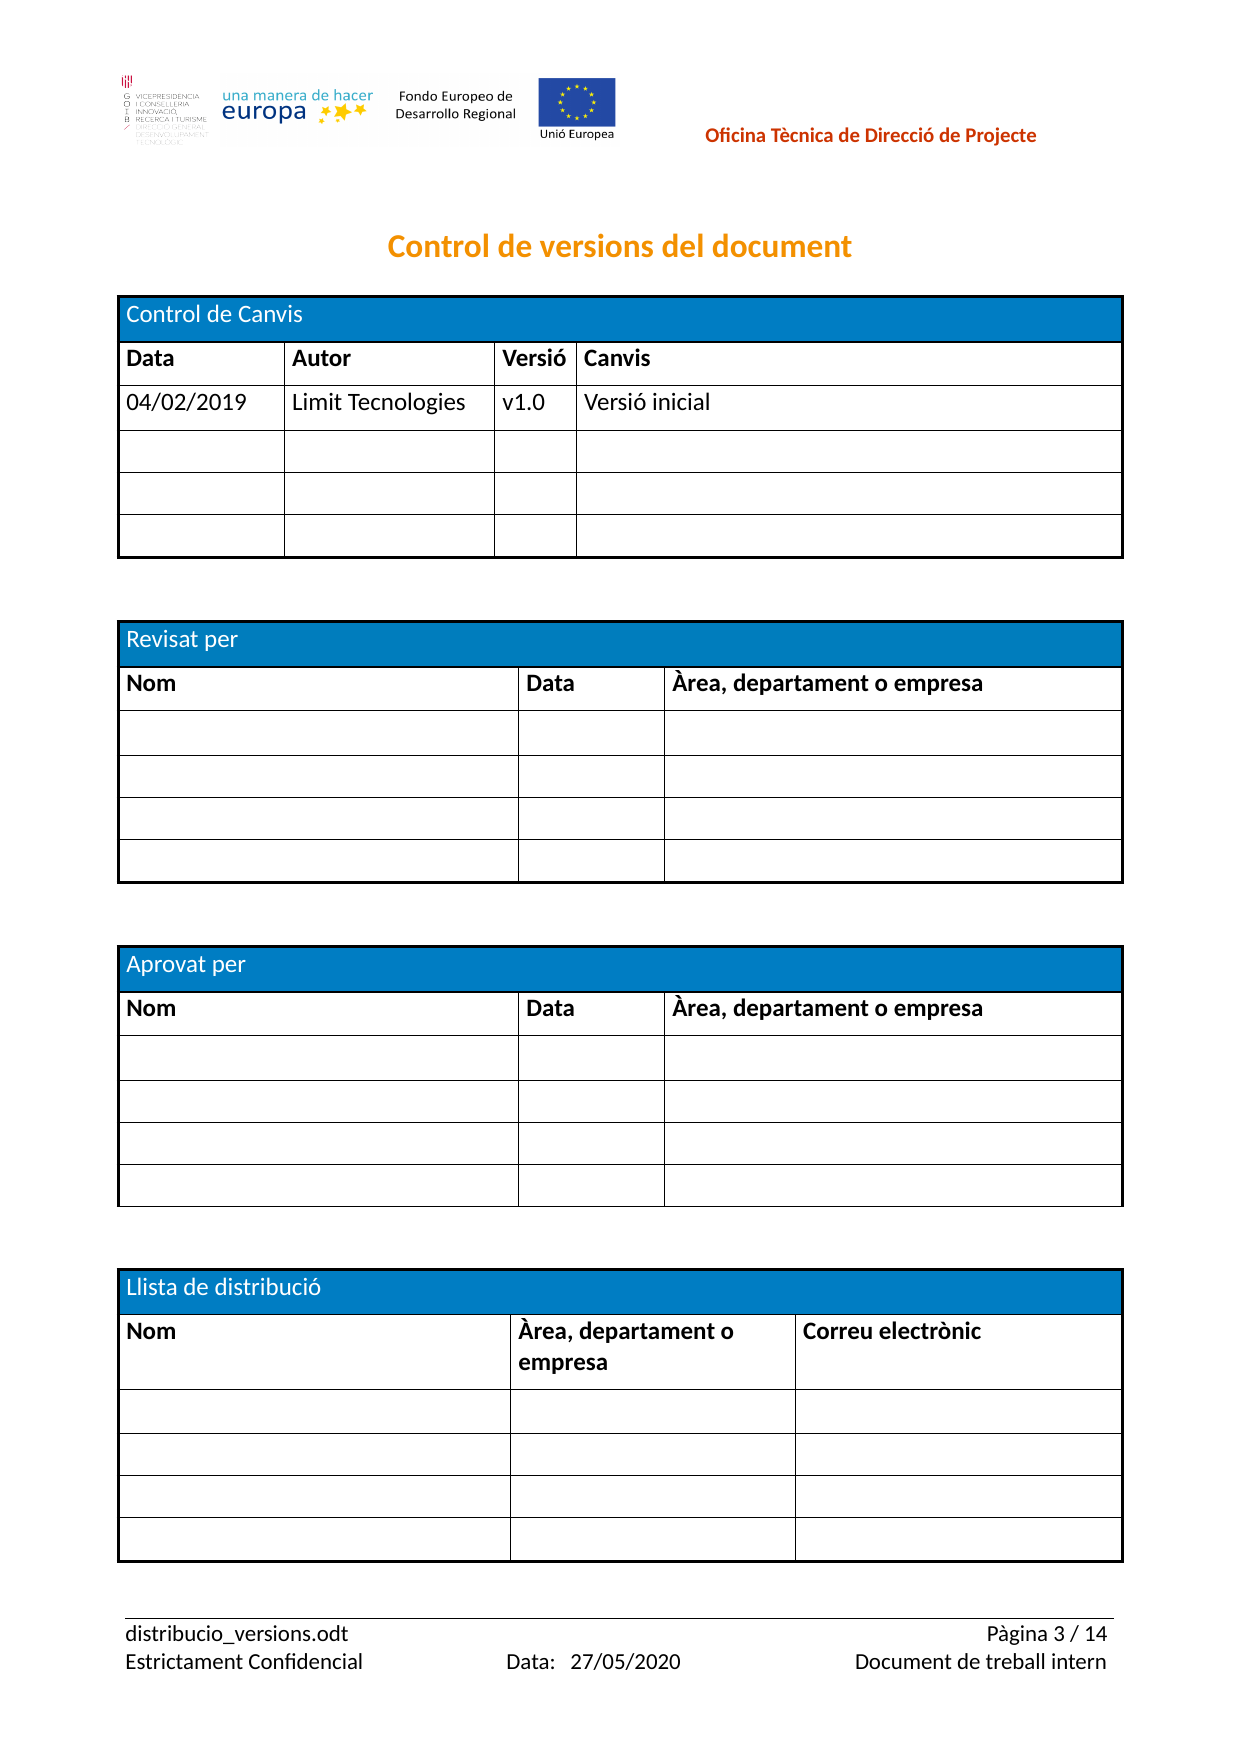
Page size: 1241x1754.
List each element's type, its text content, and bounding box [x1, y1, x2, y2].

table_cell [796, 1518, 1121, 1559]
table_cell [665, 1165, 1121, 1206]
table_cell v1.0 [495, 386, 576, 429]
table_cell [120, 840, 518, 881]
table_cell [511, 1390, 795, 1433]
table_cell [519, 756, 664, 797]
table_cell [796, 1390, 1121, 1433]
table_cell Versió inicial [577, 386, 1121, 429]
table_cell Àrea, departament o empresa [665, 993, 1121, 1035]
table_cell [665, 1036, 1121, 1079]
table_cell [495, 431, 576, 472]
table_cell [120, 1518, 510, 1559]
table_cell [796, 1476, 1121, 1517]
table_cell [120, 756, 518, 797]
table_cell Canvis [577, 343, 1121, 385]
table_cell [665, 756, 1121, 797]
table_cell Àrea, departament o empresa [665, 668, 1121, 710]
picture [219, 73, 621, 147]
table_cell [519, 798, 664, 839]
table_cell Limit Tecnologies [285, 386, 494, 429]
table_cell [511, 1518, 795, 1559]
table_cell Data [519, 993, 664, 1035]
table_cell [577, 473, 1121, 514]
table_cell [120, 1123, 518, 1164]
table_header Aprovat per [120, 948, 1121, 991]
table_cell [285, 515, 494, 556]
table_header Llista de distribució [120, 1271, 1121, 1314]
table_cell [665, 798, 1121, 839]
table_cell [495, 515, 576, 556]
table_cell [120, 1434, 510, 1475]
table_cell [285, 431, 494, 472]
table_cell Versió [495, 343, 576, 385]
table_cell [665, 1123, 1121, 1164]
table_cell [796, 1434, 1121, 1475]
table_cell [519, 840, 664, 881]
table_cell [120, 1036, 518, 1079]
table_header Revisat per [120, 623, 1121, 666]
picture [118, 73, 213, 147]
table_cell Nom [120, 1315, 510, 1389]
table_cell [495, 473, 576, 514]
table_cell Data [120, 343, 284, 385]
table_cell Àrea, departament o empresa [511, 1315, 795, 1389]
table_cell [519, 1165, 664, 1206]
table_cell Nom [120, 668, 518, 710]
table_cell Correu electrònic [796, 1315, 1121, 1389]
table_cell [665, 840, 1121, 881]
table_cell [120, 1390, 510, 1433]
table_cell Nom [120, 993, 518, 1035]
table_cell [519, 1036, 664, 1079]
table_cell [120, 473, 284, 514]
table_cell [285, 473, 494, 514]
table_cell Autor [285, 343, 494, 385]
table_cell [577, 431, 1121, 472]
table_cell [120, 431, 284, 472]
subtitle Control de versions del document [118, 225, 1122, 266]
table_cell [120, 515, 284, 556]
table_cell [120, 1081, 518, 1122]
table_cell [120, 798, 518, 839]
table_header Control de Canvis [120, 298, 1121, 341]
table_cell [511, 1434, 795, 1475]
table_cell [120, 1165, 518, 1206]
table_cell Data [519, 668, 664, 710]
table_cell [519, 711, 664, 754]
table_cell [577, 515, 1121, 556]
table_cell [519, 1123, 664, 1164]
table_cell [519, 1081, 664, 1122]
table_cell 04/02/2019 [120, 386, 284, 429]
table_cell [665, 1081, 1121, 1122]
table_cell [665, 711, 1121, 754]
table_cell [511, 1476, 795, 1517]
table_cell [120, 711, 518, 754]
table_cell [120, 1476, 510, 1517]
